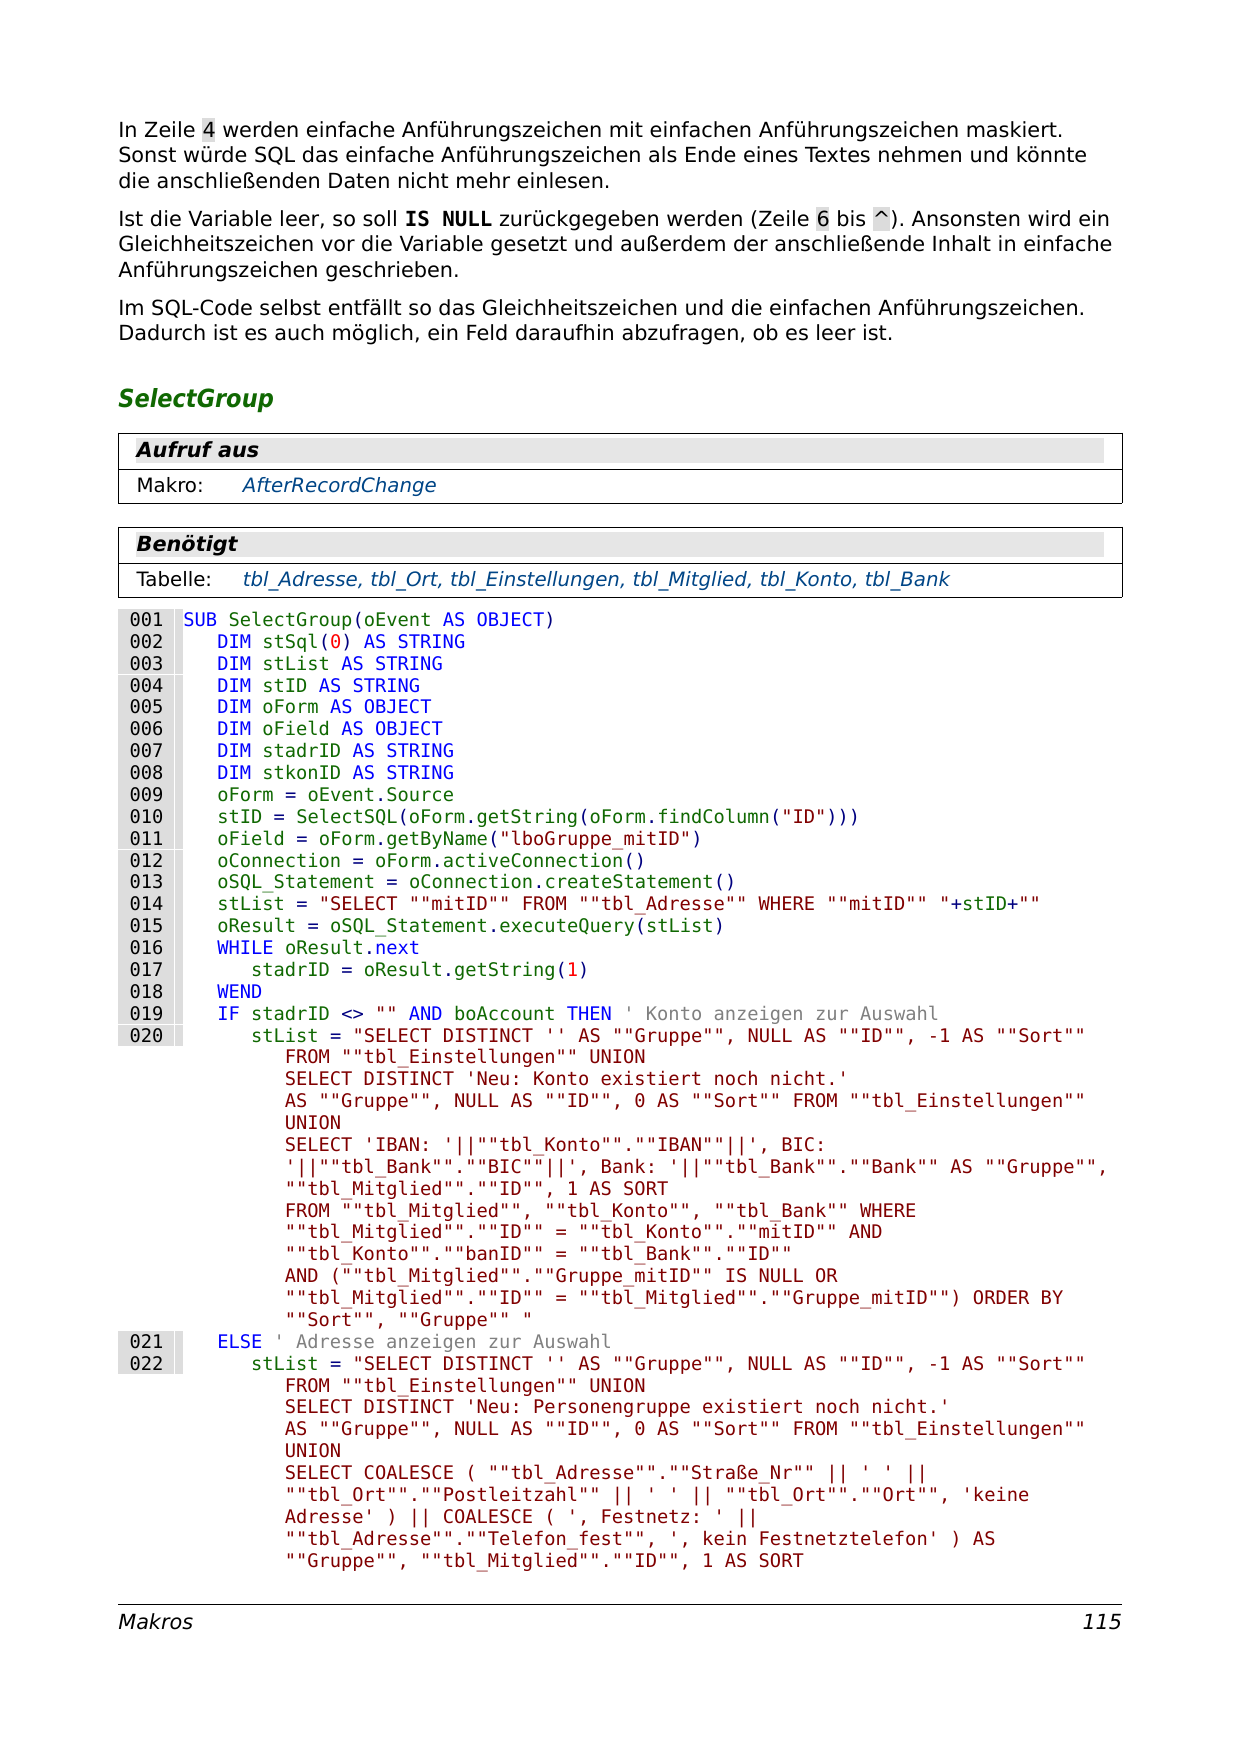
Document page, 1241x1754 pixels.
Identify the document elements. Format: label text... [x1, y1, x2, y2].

list oResult = oSQL_Statement.executeQuery(stList) [183, 915, 1122, 937]
table_cell Makro: AfterRecordChange [119, 470, 1122, 503]
list stList = "SELECT DISTINCT '' AS ""Gruppe"", NULL AS ""ID"", -1 AS ""Sort"" FROM ""tbl_Einstellungen"" UNION SELECT DISTINCT 'Neu: Personengruppe existiert noch nicht.' AS ""Gruppe"", NULL AS ""ID"", 0 AS ""Sort"" FROM ""tbl_Einstellungen"" UNION SELECT COALESCE ( ""tbl_Adresse"".""Straße_Nr"" || ' ' || ""tbl_Ort"".""Postleitzahl"" || ' ' || ""tbl_Ort"".""Ort"", 'keine Adresse' ) || COALESCE ( ', Festnetz: ' || ""tbl_Adresse"".""Telefon_fest"", ', kein Festnetztelefon' ) AS ""Gruppe"", ""tbl_Mitglied"".""ID"", 1 AS SORT [118, 1353, 1122, 1571]
list ELSE ' Adresse anzeigen zur Auswahl [183, 1331, 1122, 1353]
text Ist die Variable leer, so soll IS NULL zurückgegeben werden (Zeile 6 bis ^). Ansonsten wird ein Gleichheitszeichen vor die Variable gesetzt und außerdem der anschließende Inhalt in einfache Anführungszeichen geschrieben. [118, 207, 1122, 282]
text In Zeile 4 werden einfache Anführungszeichen mit einfachen Anführungszeichen maskiert. Sonst würde SQL das einfache Anführungszeichen als Ende eines Textes nehmen und könnte die anschließenden Daten nicht mehr einlesen. [118, 118, 1122, 193]
table_header Aufruf aus [119, 434, 1122, 468]
list IF stadrID <> "" AND boAccount THEN ' Konto anzeigen zur Auswahl [183, 1003, 1122, 1024]
list stID = SelectSQL(oForm.getString(oForm.findColumn("ID"))) [183, 806, 1122, 828]
list stadrID = oResult.getString(1) [183, 959, 1122, 981]
table_cell Tabelle: tbl_Adresse, tbl_Ort, tbl_Einstellungen, tbl_Mitglied, tbl_Konto, tbl_Bank [119, 564, 1122, 597]
list oSQL_Statement = oConnection.createStatement() [183, 871, 1122, 893]
list oConnection = oForm.activeConnection() [118, 849, 1122, 871]
list oField = oForm.getByName("lboGruppe_mitID") [183, 828, 1122, 849]
subtitle SelectGroup [118, 384, 1122, 413]
list SUB SelectGroup(oEvent AS OBJECT) [183, 609, 1122, 631]
list DIM oField AS OBJECT [183, 718, 1122, 740]
list oForm = oEvent.Source [183, 784, 1122, 806]
list stList = "SELECT ""mitID"" FROM ""tbl_Adresse"" WHERE ""mitID"" "+stID+"" [183, 893, 1122, 915]
list WHILE oResult.next [183, 937, 1122, 959]
list WEND [183, 981, 1122, 1003]
list DIM stList AS STRING [183, 653, 1122, 674]
text Im SQL-Code selbst entfällt so das Gleichheitszeichen und die einfachen Anführungszeichen. Dadurch ist es auch möglich, ein Feld daraufhin abzufragen, ob es leer ist. [118, 296, 1122, 345]
list DIM oForm AS OBJECT [183, 696, 1122, 718]
list DIM stSql(0) AS STRING [183, 631, 1122, 653]
table_header Benötigt [119, 528, 1122, 562]
list DIM stID AS STRING [118, 674, 1122, 696]
list DIM stkonID AS STRING [183, 762, 1122, 784]
list DIM stadrID AS STRING [183, 740, 1122, 762]
list stList = "SELECT DISTINCT '' AS ""Gruppe"", NULL AS ""ID"", -1 AS ""Sort"" FROM ""tbl_Einstellungen"" UNION SELECT DISTINCT 'Neu: Konto existiert noch nicht.' AS ""Gruppe"", NULL AS ""ID"", 0 AS ""Sort"" FROM ""tbl_Einstellungen"" UNION SELECT 'IBAN: '||""tbl_Konto"".""IBAN""||', BIC: '||""tbl_Bank"".""BIC""||', Bank: '||""tbl_Bank"".""Bank"" AS ""Gruppe"", ""tbl_Mitglied"".""ID"", 1 AS SORT FROM ""tbl_Mitglied"", ""tbl_Konto"", ""tbl_Bank"" WHERE ""tbl_Mitglied"".""ID"" = ""tbl_Konto"".""mitID"" AND ""tbl_Konto"".""banID"" = ""tbl_Bank"".""ID"" AND (""tbl_Mitglied"".""Gruppe_mitID"" IS NULL OR ""tbl_Mitglied"".""ID"" = ""tbl_Mitglied"".""Gruppe_mitID"") ORDER BY ""Sort"", ""Gruppe"" " [118, 1024, 1122, 1331]
